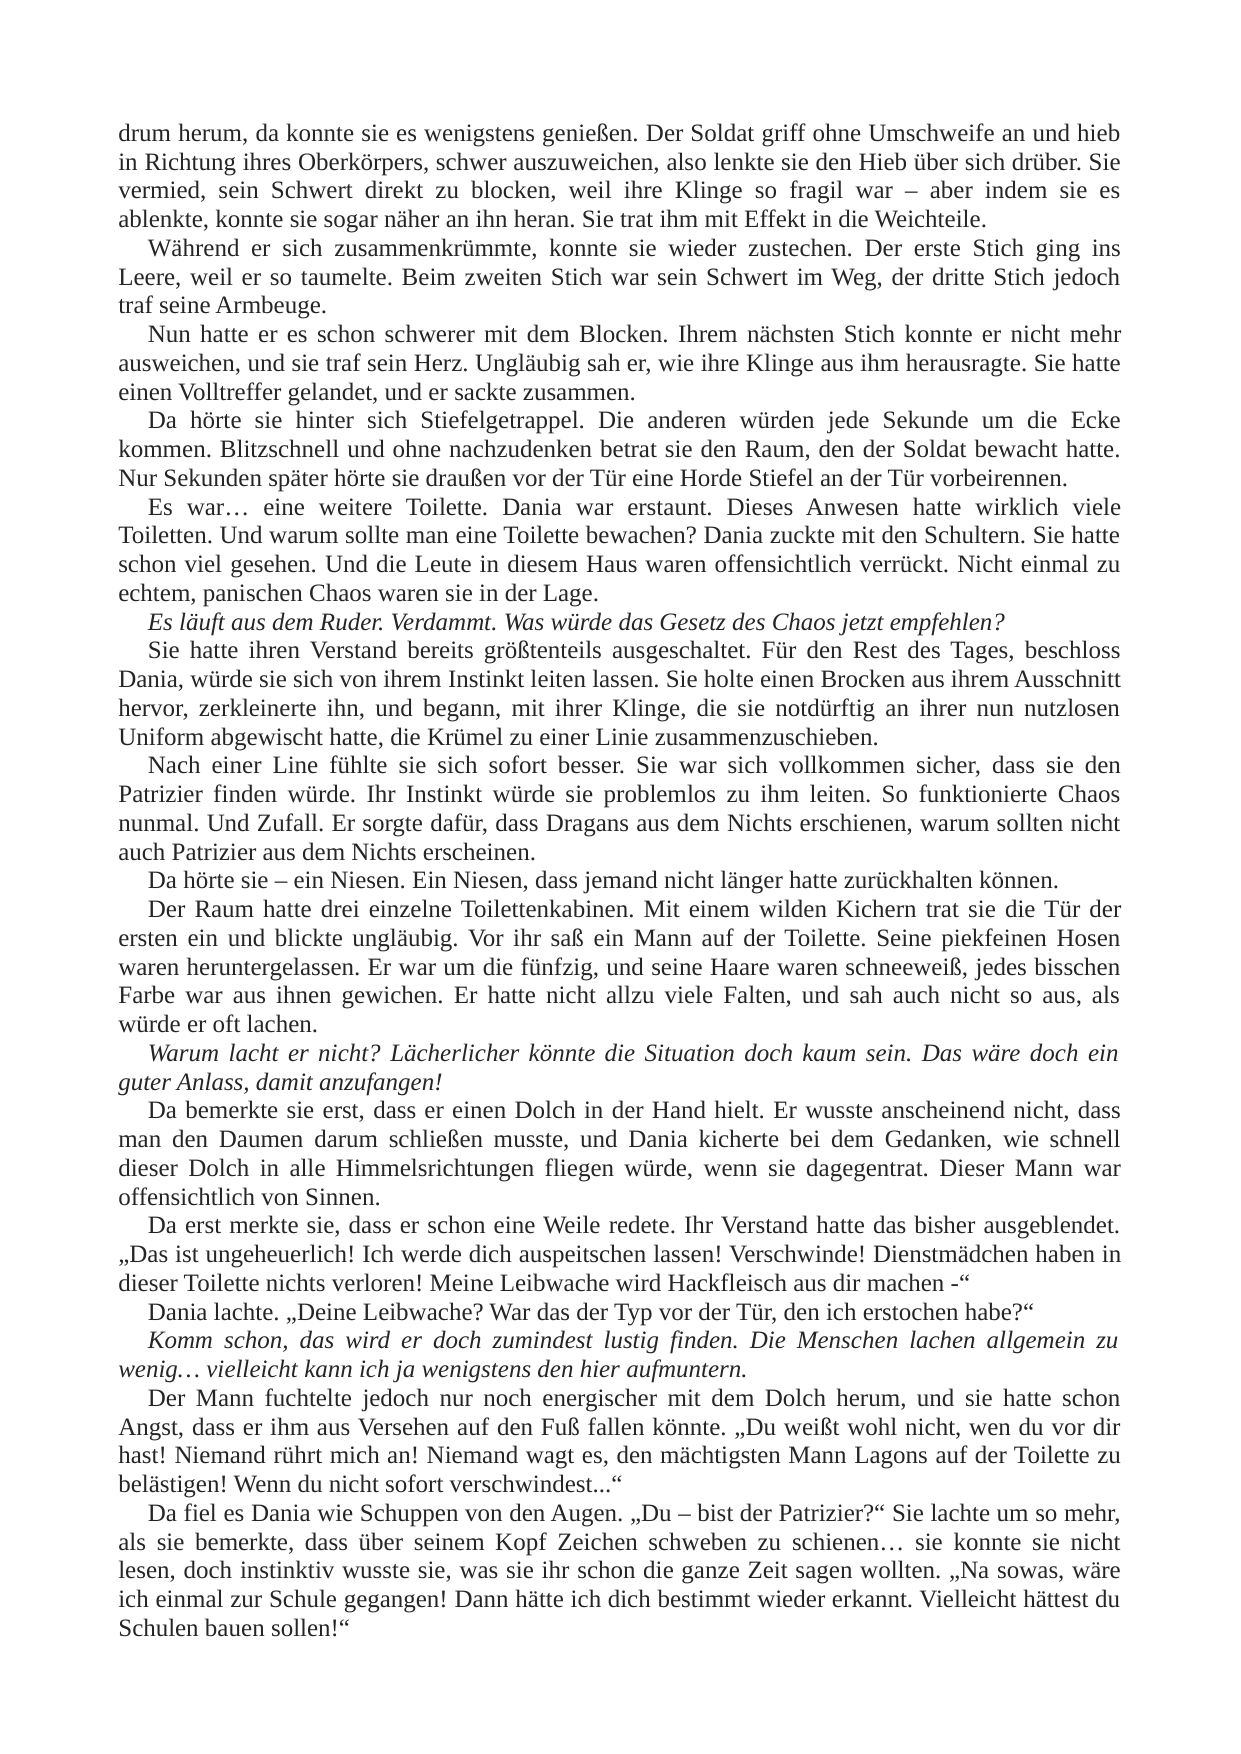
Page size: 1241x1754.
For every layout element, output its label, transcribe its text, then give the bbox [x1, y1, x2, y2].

text Es war… eine weitere Toilette. Dania war erstaunt. Dieses Anwesen hatte wirklich viele Toiletten. Und warum sollte man eine Toilette bewachen? Dania zuckte mit den Schultern. Sie hatte schon viel gesehen. Und die Leute in diesem Haus waren offensichtlich verrückt. Nicht einmal zu echtem, panischen Chaos waren sie in der Lage. [118, 492, 1122, 607]
text Da fiel es Dania wie Schuppen von den Augen. „Du – bist der Patrizier?“ Sie lachte um so mehr, als sie bemerkte, dass über seinem Kopf Zeichen schweben zu schienen… sie konnte sie nicht lesen, doch instinktiv wusste sie, was sie ihr schon die ganze Zeit sagen wollten. „Na sowas, wäre ich einmal zur Schule gegangen! Dann hätte ich dich bestimmt wieder erkannt. Vielleicht hättest du Schulen bauen sollen!“ [118, 1498, 1122, 1642]
text Da erst merkte sie, dass er schon eine Weile redete. Ihr Verstand hatte das bisher ausgeblendet. „Das ist ungeheuerlich! Ich werde dich auspeitschen lassen! Verschwinde! Dienstmädchen haben in dieser Toilette nichts verloren! Meine Leibwache wird Hackfleisch aus dir machen -“ [118, 1211, 1122, 1297]
text Nun hatte er es schon schwerer mit dem Blocken. Ihrem nächsten Stich konnte er nicht mehr ausweichen, und sie traf sein Herz. Ungläubig sah er, wie ihre Klinge aus ihm herausragte. Sie hatte einen Volltreffer gelandet, und er sackte zusammen. [118, 319, 1122, 406]
text Dania lachte. „Deine Leibwache? War das der Typ vor der Tür, den ich erstochen habe?“ [118, 1297, 1122, 1326]
text Während er sich zusammenkrümmte, konnte sie wieder zustechen. Der erste Stich ging ins Leere, weil er so taumelte. Beim zweiten Stich war sein Schwert im Weg, der dritte Stich jedoch traf seine Armbeuge. [118, 233, 1122, 319]
text drum herum, da konnte sie es wenigstens genießen. Der Soldat griff ohne Umschweife an und hieb in Richtung ihres Oberkörpers, schwer auszuweichen, also lenkte sie den Hieb über sich drüber. Sie vermied, sein Schwert direkt zu blocken, weil ihre Klinge so fragil war – aber indem sie es ablenkte, konnte sie sogar näher an ihn heran. Sie trat ihm mit Effekt in die Weichteile. [118, 118, 1122, 233]
text Warum lacht er nicht? Lächerlicher könnte die Situation doch kaum sein. Das wäre doch ein guter Anlass, damit anzufangen! [118, 1038, 1122, 1096]
text Es läuft aus dem Ruder. Verdammt. Was würde das Gesetz des Chaos jetzt empfehlen? [118, 607, 1122, 636]
text Komm schon, das wird er doch zumindest lustig finden. Die Menschen lachen allgemein zu wenig… vielleicht kann ich ja wenigstens den hier aufmuntern. [118, 1326, 1122, 1383]
text Da hörte sie – ein Niesen. Ein Niesen, dass jemand nicht länger hatte zurückhalten können. [118, 866, 1122, 894]
text Der Mann fuchtelte jedoch nur noch energischer mit dem Dolch herum, und sie hatte schon Angst, dass er ihm aus Versehen auf den Fuß fallen könnte. „Du weißt wohl nicht, wen du vor dir hast! Niemand rührt mich an! Niemand wagt es, den mächtigsten Mann Lagons auf der Toilette zu belästigen! Wenn du nicht sofort verschwindest...“ [118, 1383, 1122, 1498]
text Da bemerkte sie erst, dass er einen Dolch in der Hand hielt. Er wusste anscheinend nicht, dass man den Daumen darum schließen musste, und Dania kicherte bei dem Gedanken, wie schnell dieser Dolch in alle Himmelsrichtungen fliegen würde, wenn sie dagegentrat. Dieser Mann war offensichtlich von Sinnen. [118, 1096, 1122, 1211]
text Der Raum hatte drei einzelne Toilettenkabinen. Mit einem wilden Kichern trat sie die Tür der ersten ein und blickte ungläubig. Vor ihr saß ein Mann auf der Toilette. Seine piekfeinen Hosen waren heruntergelassen. Er war um die fünfzig, und seine Haare waren schneeweiß, jedes bisschen Farbe war aus ihnen gewichen. Er hatte nicht allzu viele Falten, und sah auch nicht so aus, als würde er oft lachen. [118, 894, 1122, 1038]
text Sie hatte ihren Verstand bereits größtenteils ausgeschaltet. Für den Rest des Tages, beschloss Dania, würde sie sich von ihrem Instinkt leiten lassen. Sie holte einen Brocken aus ihrem Ausschnitt hervor, zerkleinerte ihn, und begann, mit ihrer Klinge, die sie notdürftig an ihrer nun nutzlosen Uniform abgewischt hatte, die Krümel zu einer Linie zusammenzuschieben. [118, 636, 1122, 751]
text Da hörte sie hinter sich Stiefelgetrappel. Die anderen würden jede Sekunde um die Ecke kommen. Blitzschnell und ohne nachzudenken betrat sie den Raum, den der Soldat bewacht hatte. Nur Sekunden später hörte sie draußen vor der Tür eine Horde Stiefel an der Tür vorbeirennen. [118, 406, 1122, 492]
text Nach einer Line fühlte sie sich sofort besser. Sie war sich vollkommen sicher, dass sie den Patrizier finden würde. Ihr Instinkt würde sie problemlos zu ihm leiten. So funktionierte Chaos nunmal. Und Zufall. Er sorgte dafür, dass Dragans aus dem Nichts erschienen, warum sollten nicht auch Patrizier aus dem Nichts erscheinen. [118, 751, 1122, 866]
